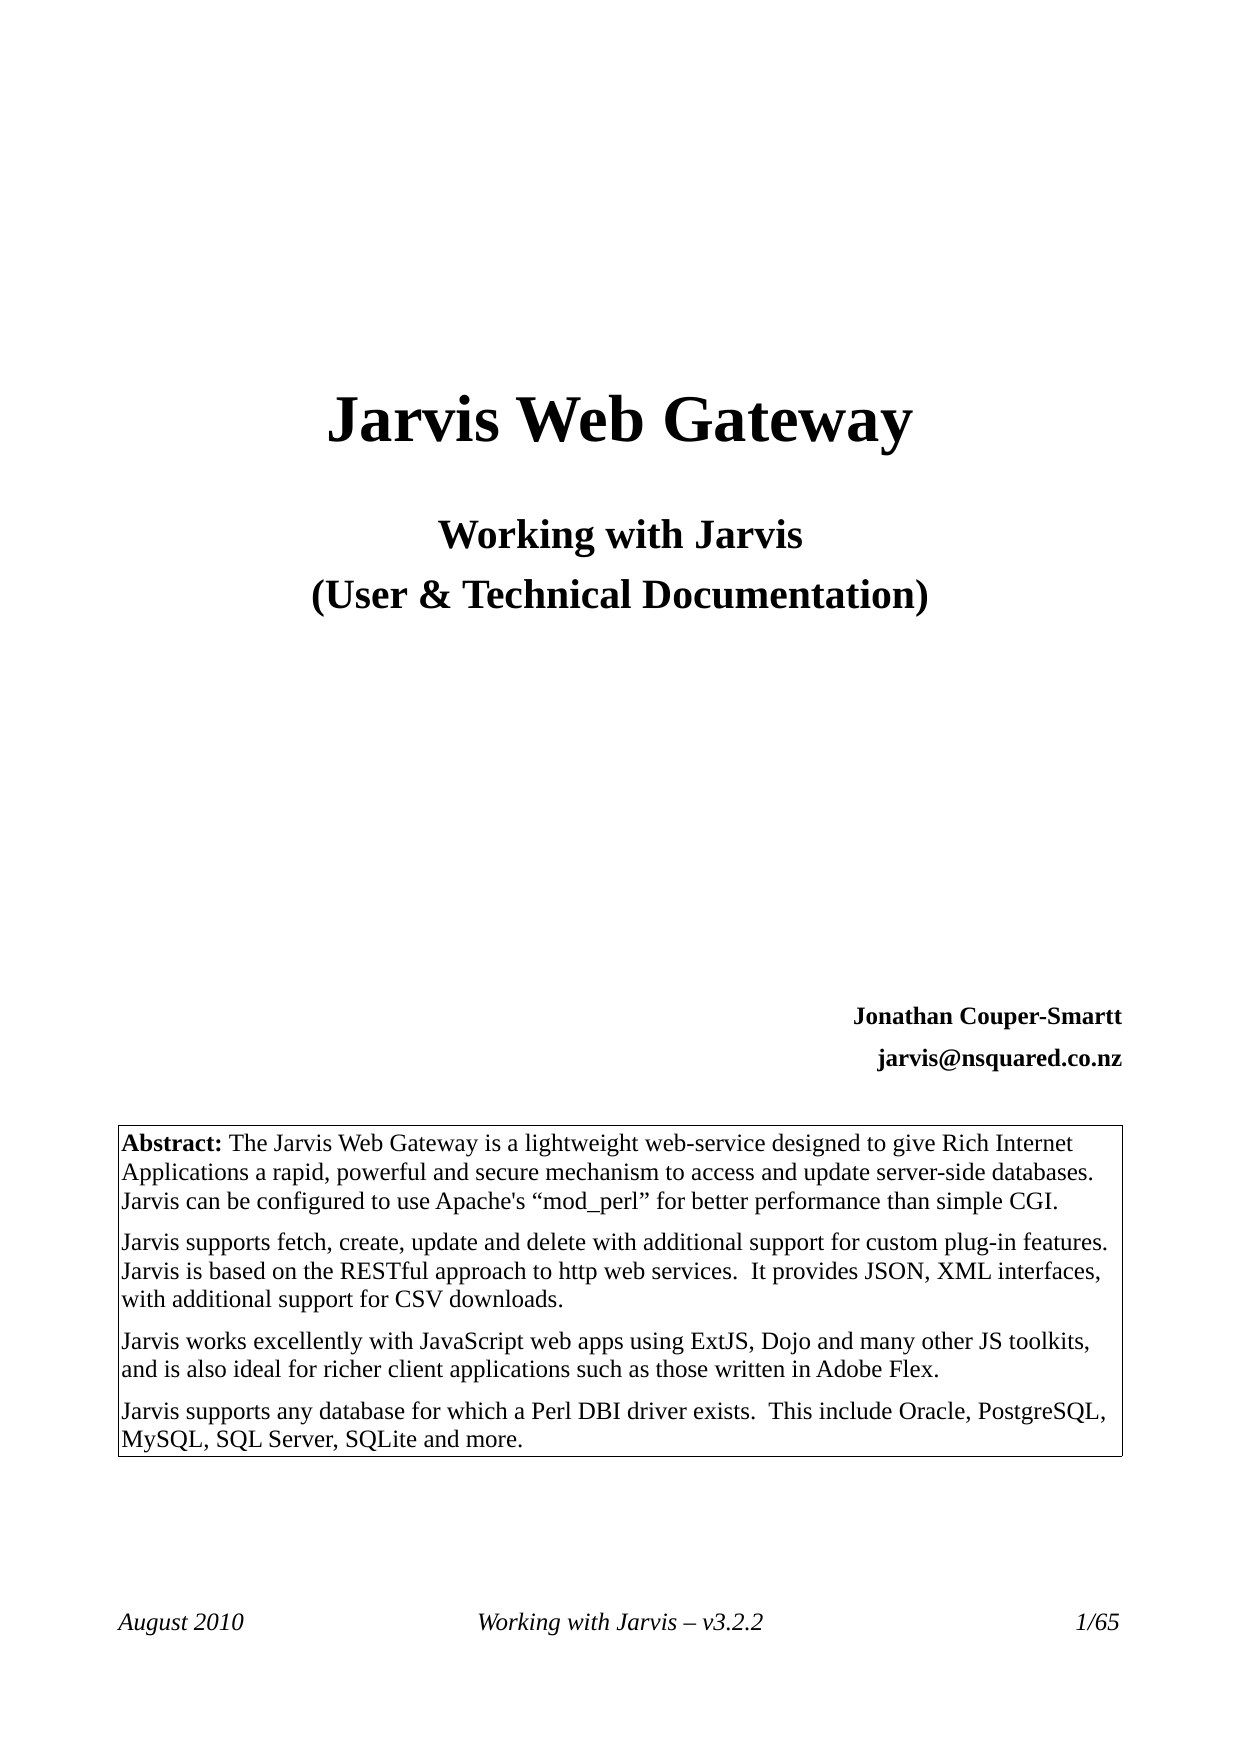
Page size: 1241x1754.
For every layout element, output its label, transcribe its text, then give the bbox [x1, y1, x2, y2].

text (User & Technical Documentation) [118, 570, 1122, 618]
text Jarvis Web Gateway [118, 379, 1122, 456]
text Jarvis supports fetch, create, update and delete with additional support for custom plug-in features. Jarvis is based on the RESTful approach to http web services. It provides JSON, XML interfaces, with additional support for CSV downloads. [119, 1224, 1122, 1313]
text Jonathan Couper-Smartt [118, 1001, 1122, 1030]
text Abstract: The Jarvis Web Gateway is a lightweight web-service designed to give Rich Internet Applications a rapid, powerful and secure mechanism to access and update server-side databases. Jarvis can be configured to use Apache's “mod_perl” for better performance than simple CGI. [119, 1126, 1122, 1214]
text Jarvis supports any database for which a Perl DBI driver exists. This include Oracle, PostgreSQL, MySQL, SQL Server, SQLite and more. [119, 1393, 1122, 1456]
text Jarvis works excellently with JavaScript web apps using ExtJS, Dojo and many other JS toolkits, and is also ideal for richer client applications such as those written in Adobe Flex. [119, 1323, 1122, 1383]
text jarvis@nsquared.co.nz [118, 1043, 1122, 1071]
text Working with Jarvis [118, 509, 1122, 557]
